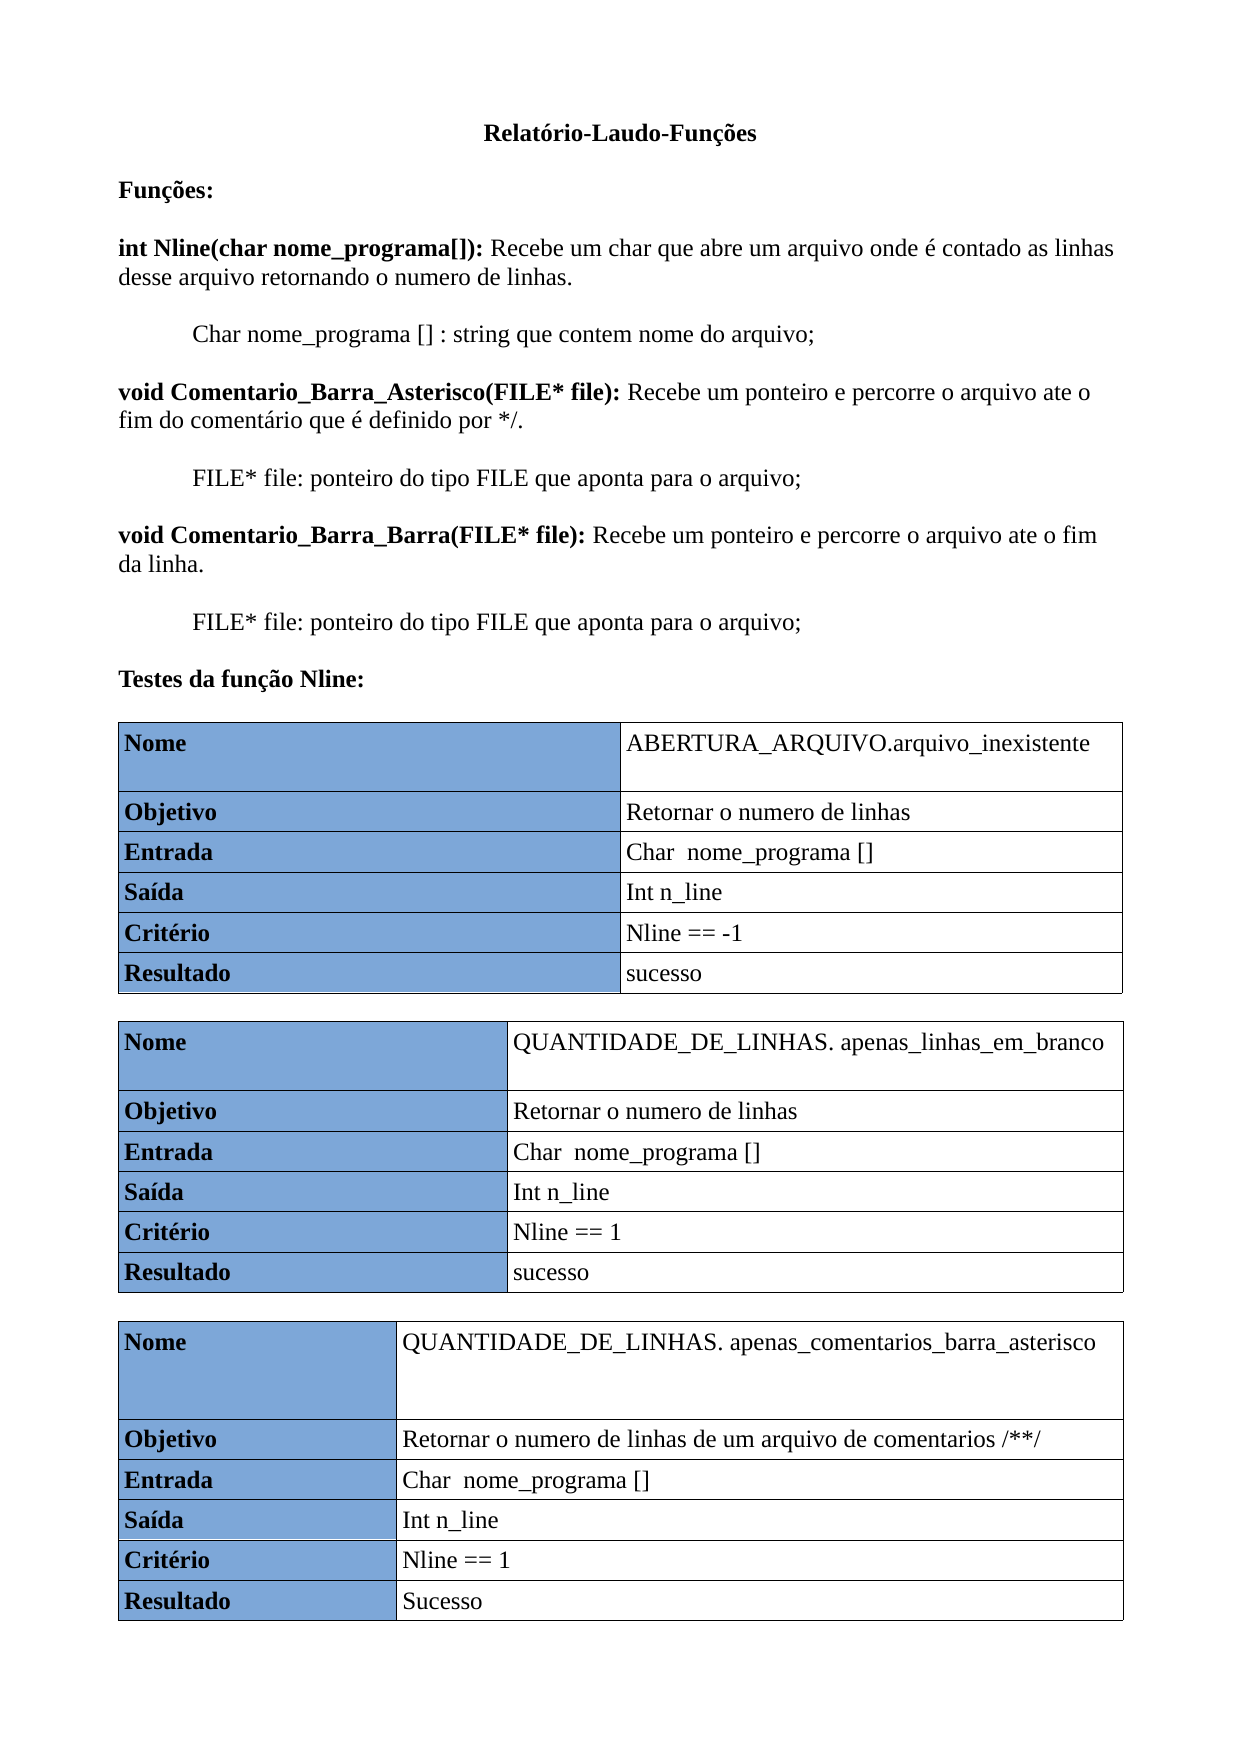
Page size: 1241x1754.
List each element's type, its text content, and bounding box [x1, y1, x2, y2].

table_cell Char nome_programa [] [397, 1460, 1123, 1499]
table_cell Char nome_programa [] [621, 832, 1122, 872]
table_cell sucesso [621, 953, 1122, 992]
text void Comentario_Barra_Asterisco(FILE* file): Recebe um ponteiro e percorre o arquivo ate o fim do comentário que é definido por */. [118, 377, 1122, 434]
table_cell Resultado [119, 953, 620, 992]
table_cell Entrada [119, 1132, 507, 1171]
table_cell sucesso [508, 1253, 1123, 1292]
table_cell Retornar o numero de linhas [508, 1091, 1123, 1131]
table_cell Char nome_programa [] [508, 1132, 1123, 1171]
table_cell Retornar o numero de linhas [621, 792, 1122, 831]
table_cell Critério [119, 1212, 507, 1252]
table_cell Int n_line [621, 873, 1122, 912]
table_cell Resultado [119, 1581, 396, 1620]
table_header QUANTIDADE_DE_LINHAS. apenas_comentarios_barra_asterisco [397, 1322, 1123, 1419]
text Char nome_programa [] : string que contem nome do arquivo; [118, 319, 1122, 348]
table_cell Critério [119, 913, 620, 952]
table_cell Resultado [119, 1253, 507, 1292]
table_cell Int n_line [508, 1172, 1123, 1211]
table_cell Objetivo [119, 792, 620, 831]
table_cell Int n_line [397, 1500, 1123, 1539]
table_cell Critério [119, 1541, 396, 1580]
table_cell Retornar o numero de linhas de um arquivo de comentarios /**/ [397, 1420, 1123, 1459]
text Funções: [118, 176, 1122, 204]
table_cell Nline == 1 [397, 1541, 1123, 1580]
table_header Nome [119, 1322, 396, 1419]
table_header Nome [119, 1022, 507, 1090]
table_cell Nline == 1 [508, 1212, 1123, 1252]
text Testes da função Nline: [118, 664, 1122, 693]
table_cell Saída [119, 1172, 507, 1211]
text FILE* file: ponteiro do tipo FILE que aponta para o arquivo; [118, 607, 1122, 636]
table_header Nome [119, 723, 620, 791]
table_cell Entrada [119, 832, 620, 872]
table_cell Saída [119, 1500, 396, 1539]
table_cell Saída [119, 873, 620, 912]
table_cell Entrada [119, 1460, 396, 1499]
text int Nline(char nome_programa[]): Recebe um char que abre um arquivo onde é contado as linhas desse arquivo retornando o numero de linhas. [118, 233, 1122, 291]
table_cell Sucesso [397, 1581, 1123, 1620]
table_cell Objetivo [119, 1420, 396, 1459]
table_cell Nline == -1 [621, 913, 1122, 952]
text void Comentario_Barra_Barra(FILE* file): Recebe um ponteiro e percorre o arquivo ate o fim da linha. [118, 521, 1122, 578]
text Relatório-Laudo-Funções [118, 118, 1122, 147]
table_header ABERTURA_ARQUIVO.arquivo_inexistente [621, 723, 1122, 791]
table_header QUANTIDADE_DE_LINHAS. apenas_linhas_em_branco [508, 1022, 1123, 1090]
table_cell Objetivo [119, 1091, 507, 1131]
text FILE* file: ponteiro do tipo FILE que aponta para o arquivo; [118, 463, 1122, 492]
